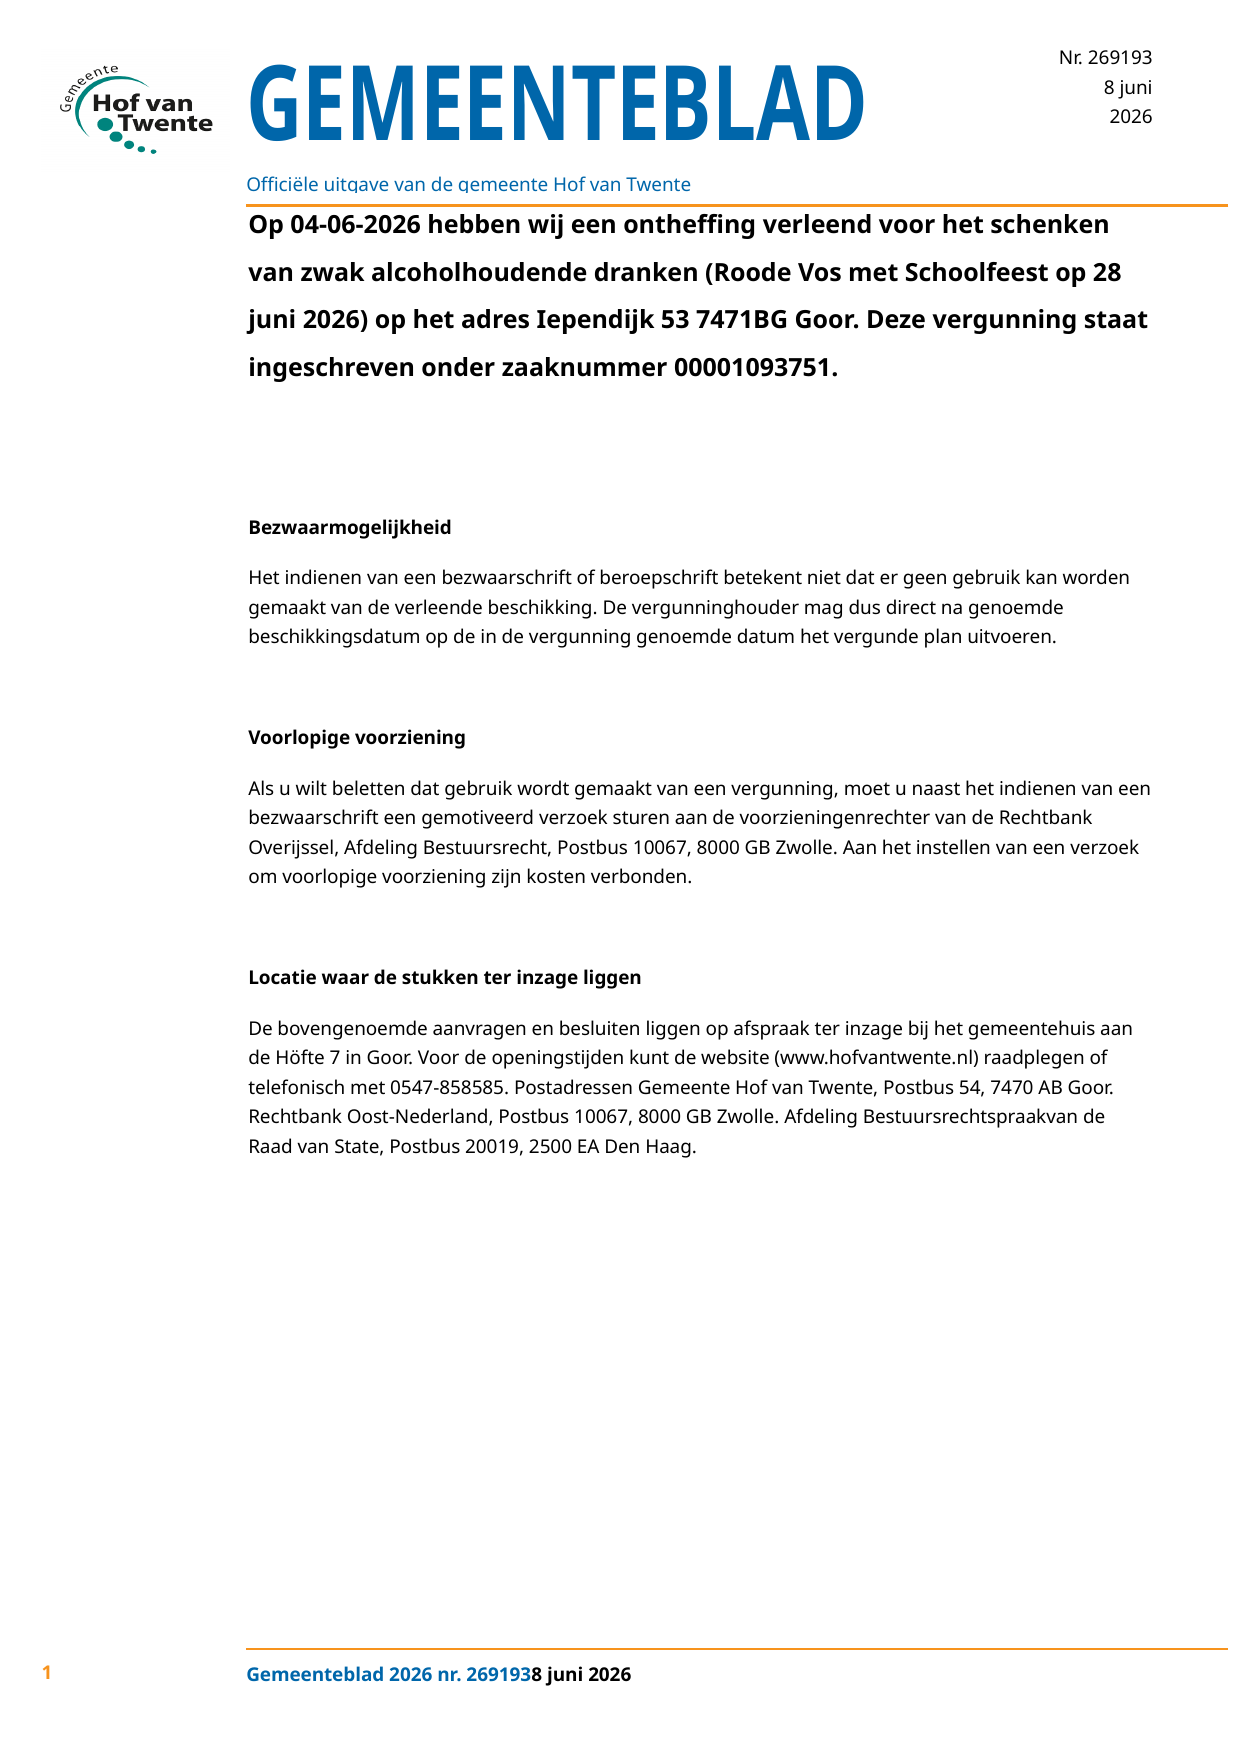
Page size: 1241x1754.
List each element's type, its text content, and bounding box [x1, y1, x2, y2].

text Het indienen van een bezwaarschrift of beroepschrift betekent niet dat er geen gebruik kan worden gemaakt van de verleende beschikking. De vergunninghouder mag dus direct na genoemde beschikkingsdatum op de in de vergunning genoemde datum het vergunde plan uitvoeren. [248, 564, 1152, 649]
text Locatie waar de stukken ter inzage liggen [248, 964, 1152, 990]
text Bezwaarmogelijkheid [248, 514, 1152, 540]
text Als u wilt beletten dat gebruik wordt gemaakt van een vergunning, moet u naast het indienen van een bezwaarschrift een gemotiveerd verzoek sturen aan de voorzieningenrechter van de Rechtbank Overijssel, Afdeling Bestuursrecht, Postbus 10067, 8000 GB Zwolle. Aan het instellen van een verzoek om voorlopige voorziening zijn kosten verbonden. [248, 775, 1152, 889]
picture [41, 47, 231, 172]
text Op 04-06-2026 hebben wij een ontheffing verleend voor het schenken van zwak alcoholhoudende dranken (Roode Vos met Schoolfeest op 28 juni 2026) op het adres Iependijk 53 7471BG Goor. Deze vergunning staat ingeschreven onder zaaknummer 00001093751. [248, 207, 1152, 384]
text De bovengenoemde aanvragen en besluiten liggen op afspraak ter inzage bij het gemeentehuis aan de Höfte 7 in Goor. Voor de openingstijden kunt de website (www.hofvantwente.nl) raadplegen of telefonisch met 0547-858585. Postadressen Gemeente Hof van Twente, Postbus 54, 7470 AB Goor. Rechtbank Oost-Nederland, Postbus 10067, 8000 GB Zwolle. Afdeling Bestuursrechtspraakvan de Raad van State, Postbus 20019, 2500 EA Den Haag. [248, 1015, 1152, 1159]
text Voorlopige voorziening [248, 724, 1152, 750]
